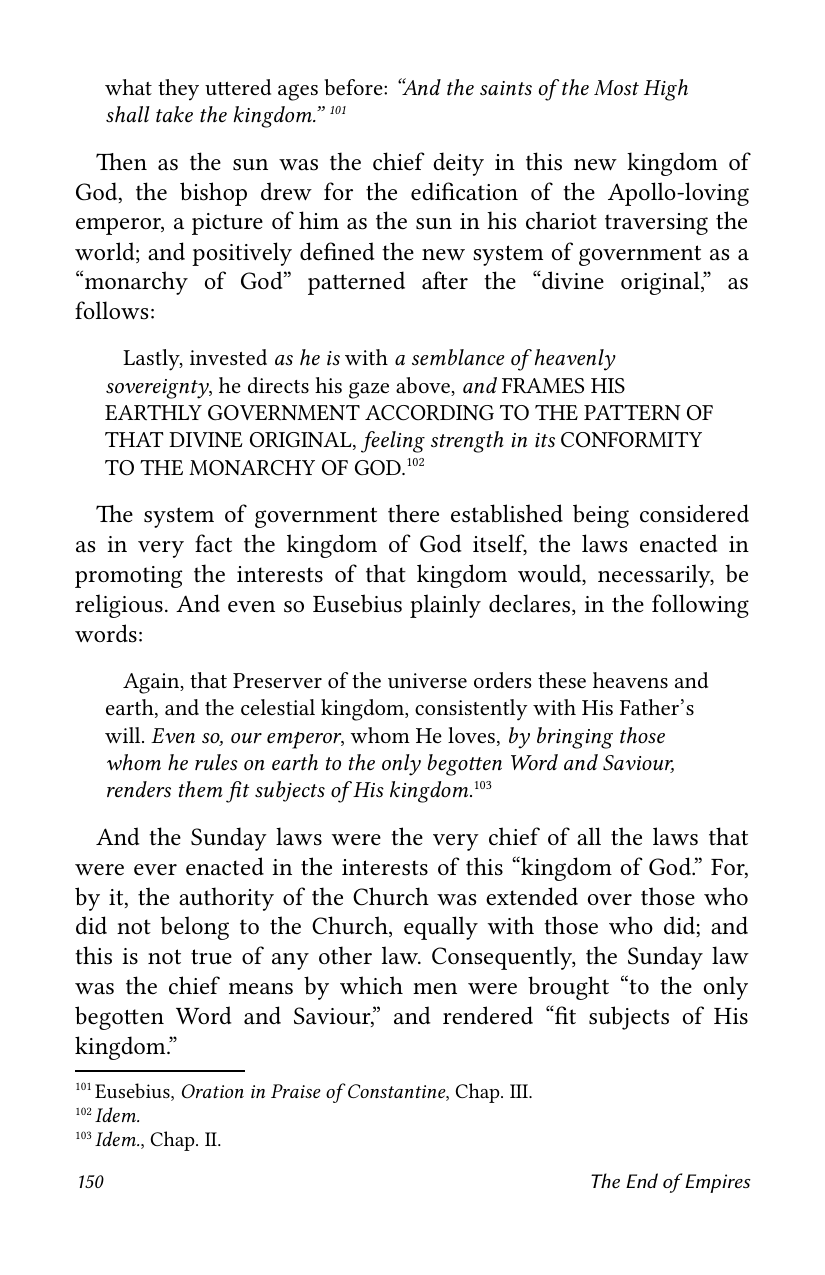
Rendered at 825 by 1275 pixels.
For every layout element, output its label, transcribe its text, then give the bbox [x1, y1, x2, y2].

text Idem., Chap. II. [75, 1128, 750, 1152]
text And the Sunday laws were the very chief of all the laws that were ever enacted in the interests of this “kingdom of God.” For, by it, the authority of the Church was extended over those who did not belong to the Church, equally with those who did; and this is not true of any other law. Consequently, the Sunday law was the chief means by which men were brought “to the only begotten Word and Saviour,” and rendered “fit subjects of His kingdom.” [75, 823, 750, 1061]
text Eusebius, Oration in Praise of Constantine, Chap. III. [75, 1080, 750, 1104]
text Idem. [75, 1104, 750, 1128]
text The system of government there established being considered as in very fact the kingdom of God itself, the laws enacted in promoting the interests of that kingdom would, necessarily, be religious. And even so Eusebius plainly declares, in the following words: [75, 500, 750, 648]
text Then as the sun was the chief deity in this new kingdom of God, the bishop drew for the edification of the Apollo-loving emperor, a picture of him as the sun in his chariot traversing the world; and positively defined the new system of government as a “monarchy of God” patterned after the “divine original,” as follows: [75, 148, 750, 326]
text Lastly, invested as he is with a semblance of heavenly sovereignty, he directs his gaze above, and FRAMES HIS EARTHLY GOVERNMENT ACCORDING TO THE PATTERN OF THAT DIVINE ORIGINAL, feeling strength in its CONFORMITY TO THE MONARCHY OF GOD. [105, 345, 720, 481]
text what they uttered ages before: “And the saints of the Most High shall take the kingdom.” [105, 75, 720, 128]
text Again, that Preserver of the universe orders these heavens and earth, and the celestial kingdom, consistently with His Father’s will. Even so, our emperor, whom He loves, by bringing those whom he rules on earth to the only begotten Word and Saviour, renders them fit subjects of His kingdom. [105, 668, 720, 803]
